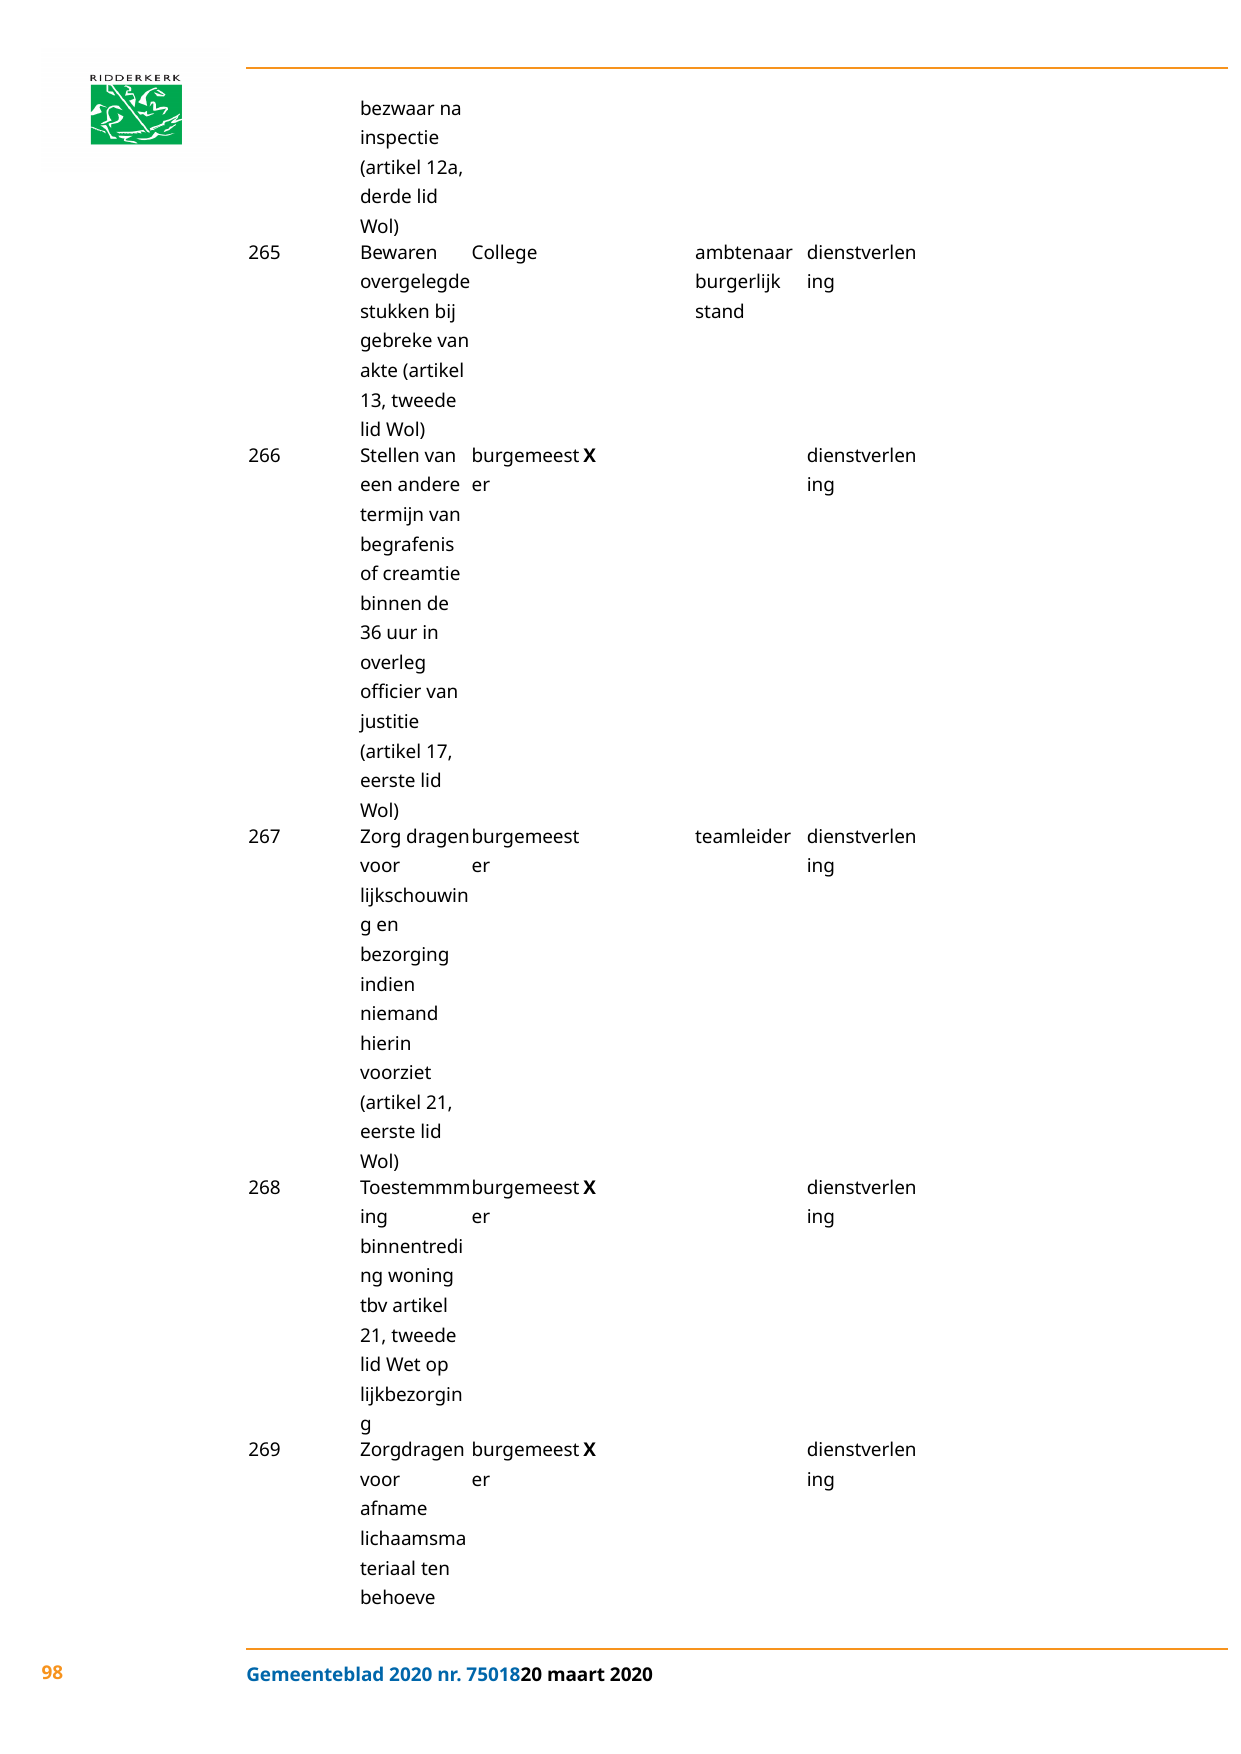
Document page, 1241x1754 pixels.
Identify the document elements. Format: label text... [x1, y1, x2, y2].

table_cell [918, 823, 1030, 1174]
table_cell [918, 1436, 1030, 1610]
table_cell burgemeester [471, 442, 583, 823]
table_cell [583, 239, 695, 442]
table_cell [1030, 823, 1152, 1174]
table_cell X [583, 1436, 695, 1610]
table_cell [583, 95, 695, 239]
table_cell Zorg dragen voor lijkschouwing en bezorging indien niemand hierin voorziet (artikel 21, eerste lid Wol) [360, 823, 471, 1174]
table_cell [471, 95, 583, 239]
table_cell 266 [248, 442, 360, 823]
table_cell X [583, 442, 695, 823]
table_cell 269 [248, 1436, 360, 1610]
table_cell [1030, 442, 1152, 823]
table_cell [695, 95, 807, 239]
table_cell burgemeester [471, 1436, 583, 1610]
table_cell [695, 1436, 807, 1610]
table_cell [918, 239, 1030, 442]
table_cell [583, 823, 695, 1174]
table_cell dienstverlening [807, 442, 918, 823]
table_cell ambtenaar burgerlijk stand [695, 239, 807, 442]
table_cell dienstverlening [807, 239, 918, 442]
table_cell [695, 442, 807, 823]
table_cell dienstverlening [807, 823, 918, 1174]
table_cell burgemeester [471, 1174, 583, 1436]
table_cell [918, 95, 1030, 239]
table_cell 267 [248, 823, 360, 1174]
table_cell X [583, 1174, 695, 1436]
table_cell Toestemmming binnentreding woning tbv artikel 21, tweede lid Wet op lijkbezorging [360, 1174, 471, 1436]
table_cell [1030, 239, 1152, 442]
table_cell [918, 442, 1030, 823]
table_cell [1030, 1436, 1152, 1610]
table_cell 268 [248, 1174, 360, 1436]
picture [41, 47, 231, 172]
table_cell Stellen van een andere termijn van begrafenis of creamtie binnen de 36 uur in overleg officier van justitie (artikel 17, eerste lid Wol) [360, 442, 471, 823]
table_cell [695, 1174, 807, 1436]
table_cell burgemeester [471, 823, 583, 1174]
table_cell [248, 95, 360, 239]
table_cell bezwaar na inspectie (artikel 12a, derde lid Wol) [360, 95, 471, 239]
table_cell dienstverlening [807, 1174, 918, 1436]
table_cell College [471, 239, 583, 442]
table_cell [807, 95, 918, 239]
table_cell [1030, 1174, 1152, 1436]
table_cell Bewaren overgelegde stukken bij gebreke van akte (artikel 13, tweede lid Wol) [360, 239, 471, 442]
table_cell 265 [248, 239, 360, 442]
table_cell teamleider [695, 823, 807, 1174]
table_cell dienstverlening [807, 1436, 918, 1610]
table_cell [918, 1174, 1030, 1436]
table_cell [1030, 95, 1152, 239]
table_cell Zorgdragen voor afname lichaamsmateriaal ten behoeve [360, 1436, 471, 1610]
